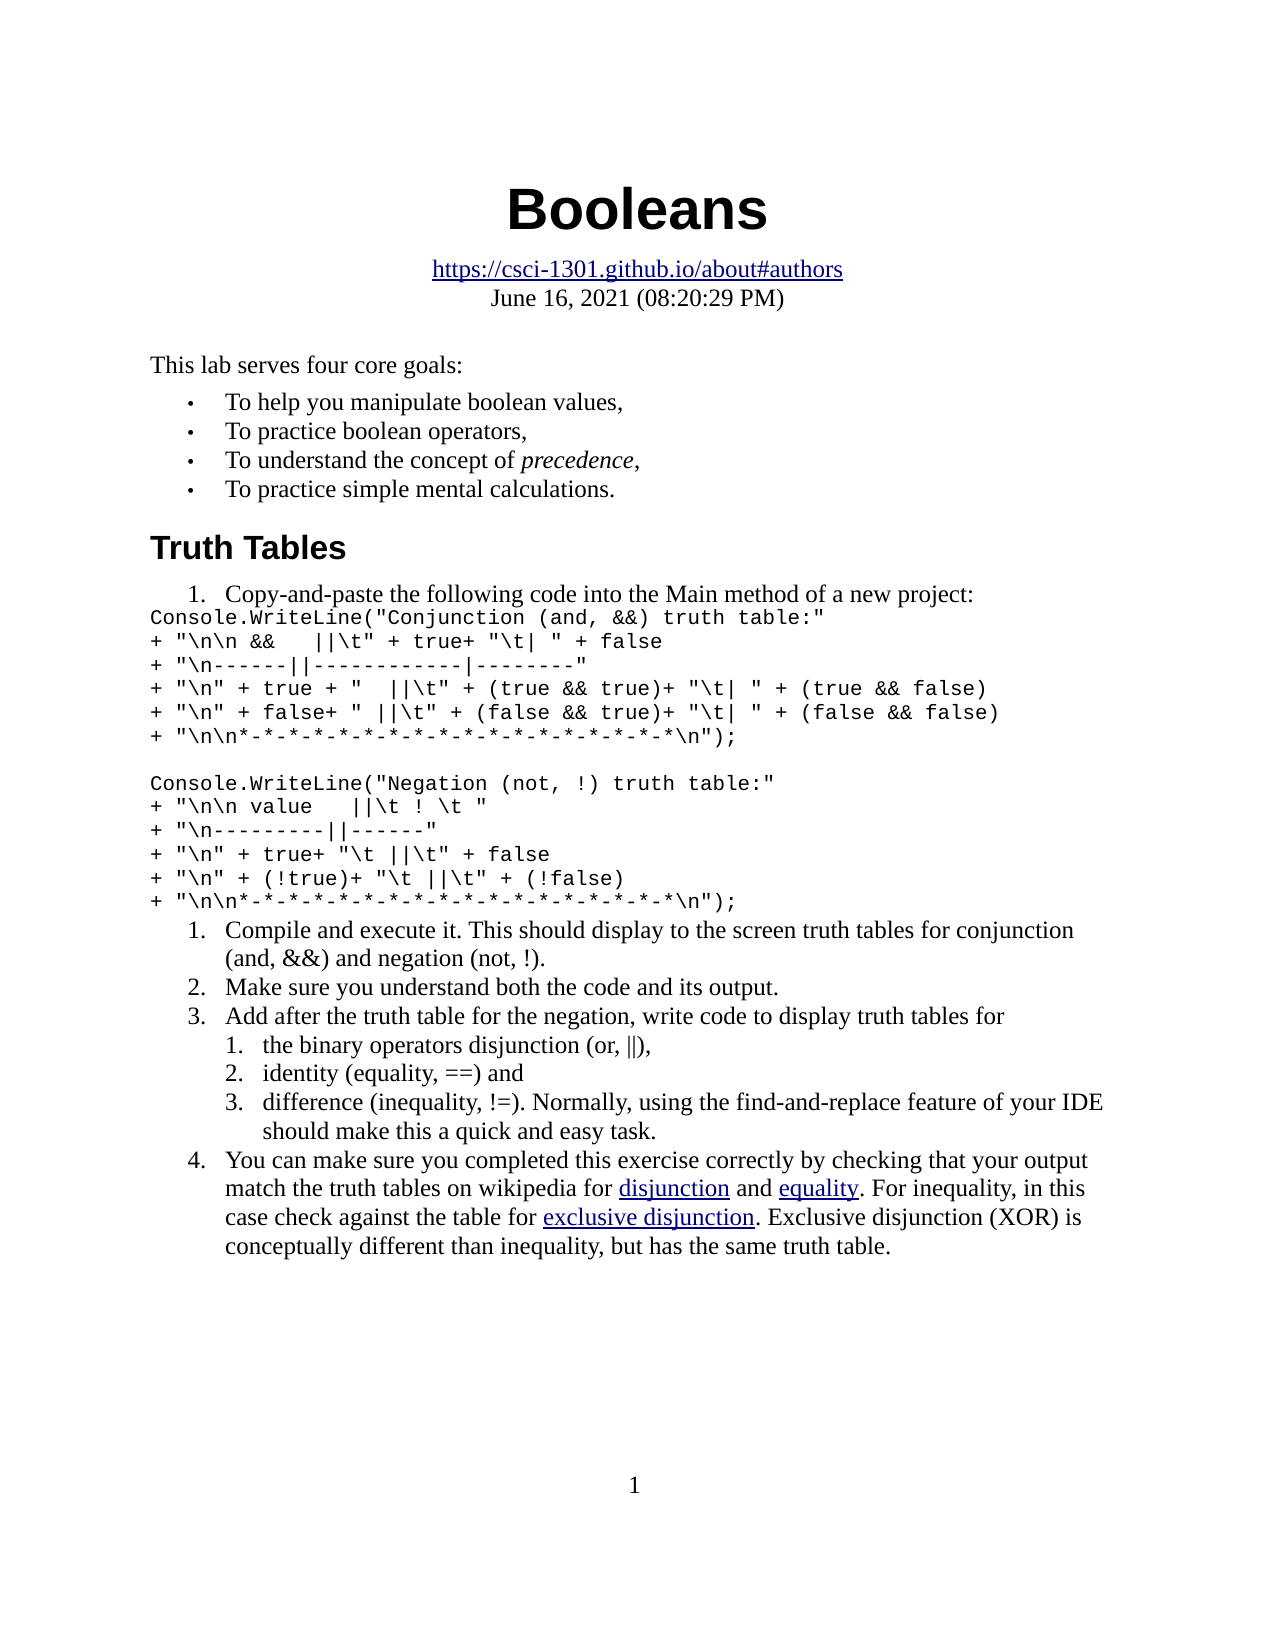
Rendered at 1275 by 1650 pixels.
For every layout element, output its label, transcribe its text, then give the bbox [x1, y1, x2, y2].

text + "\n" + true + " ||\t" + (true && true)+ "\t| " + (true && false) [150, 678, 1125, 702]
list To understand the concept of precedence, [187, 445, 1125, 474]
text Console.WriteLine("Conjunction (and, &&) truth table:" [150, 607, 1125, 631]
list Compile and execute it. This should display to the screen truth tables for conjunction (and, &&) and negation (not, !). [187, 915, 1125, 972]
list Add after the truth table for the negation, write code to display truth tables for [187, 1001, 1125, 1030]
text + "\n" + false+ " ||\t" + (false && true)+ "\t| " + (false && false) [150, 702, 1125, 726]
text + "\n\n value ||\t ! \t " [150, 797, 1125, 820]
list the binary operators disjunction (or, ||), [225, 1030, 1125, 1058]
text + "\n" + (!true)+ "\t ||\t" + (!false) [150, 867, 1125, 891]
list identity (equality, ==) and [225, 1058, 1125, 1087]
text + "\n" + true+ "\t ||\t" + false [150, 844, 1125, 867]
text + "\n\n*-*-*-*-*-*-*-*-*-*-*-*-*-*-*-*-*-*\n"); [150, 891, 1125, 915]
list You can make sure you completed this exercise correctly by checking that your output match the truth tables on wikipedia for disjunction and equality. For inequality, in this case check against the table for exclusive disjunction. Exclusive disjunction (XOR) is conceptually different than inequality, but has the same truth table. [187, 1145, 1125, 1260]
text + "\n\n*-*-*-*-*-*-*-*-*-*-*-*-*-*-*-*-*-*\n"); [150, 726, 1125, 749]
text + "\n\n && ||\t" + true+ "\t| " + false [150, 631, 1125, 655]
list Make sure you understand both the code and its output. [187, 972, 1125, 1001]
list To practice simple mental calculations. [187, 474, 1125, 502]
text https://csci-1301.github.io/about#authors [150, 254, 1125, 283]
subtitle Truth Tables [150, 527, 1125, 566]
list To help you manipulate boolean values, [187, 387, 1125, 416]
text This lab serves four core goals: [150, 350, 1125, 378]
text June 16, 2021 (08:20:29 PM) [150, 283, 1125, 312]
text + "\n------||------------|--------" [150, 655, 1125, 678]
list difference (inequality, !=). Normally, using the find-and-replace feature of your IDE should make this a quick and easy task. [225, 1087, 1125, 1145]
text + "\n---------||------" [150, 820, 1125, 844]
list To practice boolean operators, [187, 416, 1125, 445]
list Copy-and-paste the following code into the Main method of a new project: [187, 579, 1125, 607]
text Console.WriteLine("Negation (not, !) truth table:" [150, 773, 1125, 797]
title Booleans [150, 175, 1125, 242]
